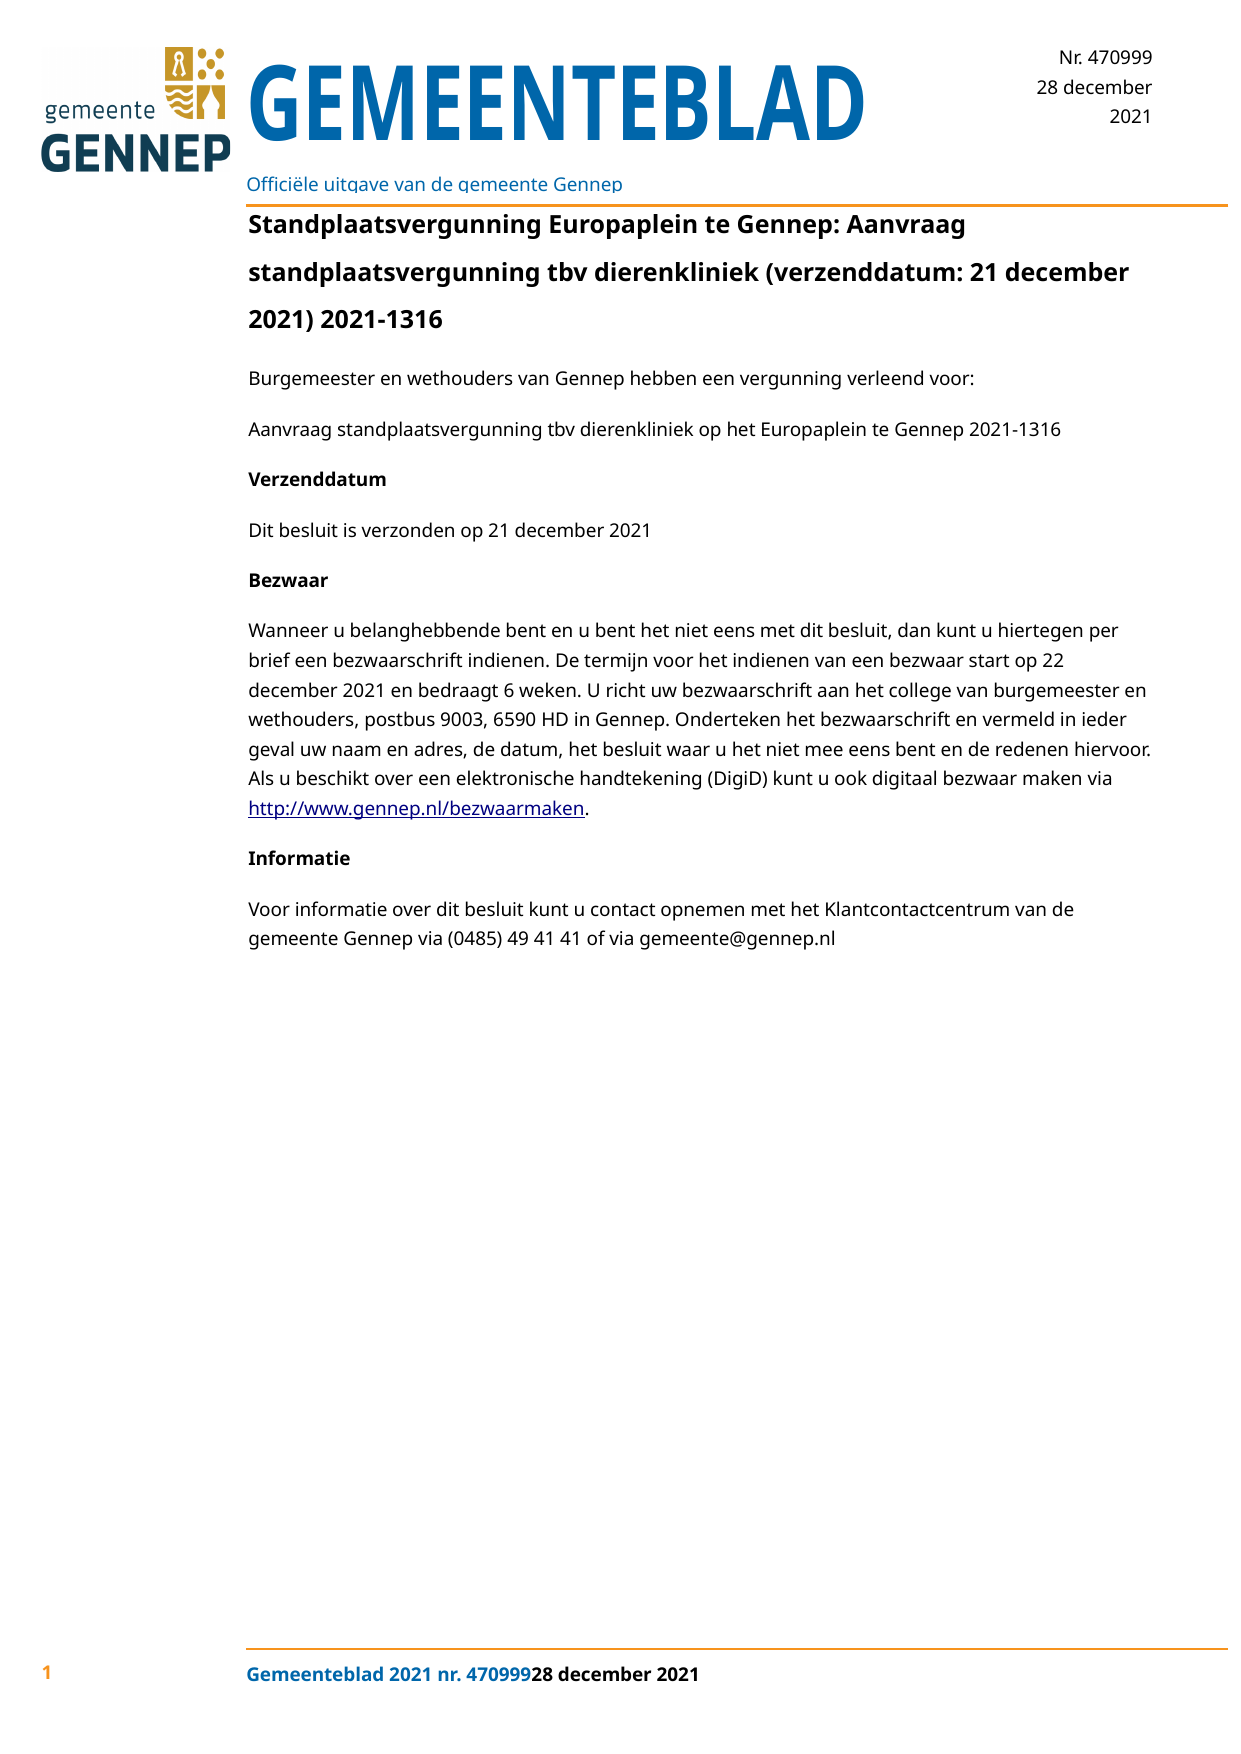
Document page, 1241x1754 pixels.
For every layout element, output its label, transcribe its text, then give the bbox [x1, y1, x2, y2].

picture [41, 47, 231, 172]
text Aanvraag standplaatsvergunning tbv dierenkliniek op het Europaplein te Gennep 2021-1316 [248, 416, 1152, 442]
text Standplaatsvergunning Europaplein te Gennep: Aanvraag standplaatsvergunning tbv dierenkliniek (verzenddatum: 21 december 2021) 2021-1316 [248, 207, 1152, 336]
text Informatie [248, 846, 1152, 871]
text Verzenddatum [248, 466, 1152, 492]
text Burgemeester en wethouders van Gennep hebben een vergunning verleend voor: [248, 366, 1152, 391]
text Bezwaar [248, 567, 1152, 593]
text Wanneer u belanghebbende bent en u bent het niet eens met dit besluit, dan kunt u hiertegen per brief een bezwaarschrift indienen. De termijn voor het indienen van een bezwaar start op 22 december 2021 en bedraagt 6 weken. U richt uw bezwaarschrift aan het college van burgemeester en wethouders, postbus 9003, 6590 HD in Gennep. Onderteken het bezwaarschrift en vermeld in ieder geval uw naam en adres, de datum, het besluit waar u het niet mee eens bent en de redenen hiervoor. Als u beschikt over een elektronische handtekening (DigiD) kunt u ook digitaal bezwaar maken via http://www.gennep.nl/bezwaarmaken. [248, 618, 1152, 821]
text Voor informatie over dit besluit kunt u contact opnemen met het Klantcontactcentrum van de gemeente Gennep via (0485) 49 41 41 of via gemeente@gennep.nl [248, 896, 1152, 951]
text Dit besluit is verzonden op 21 december 2021 [248, 517, 1152, 542]
